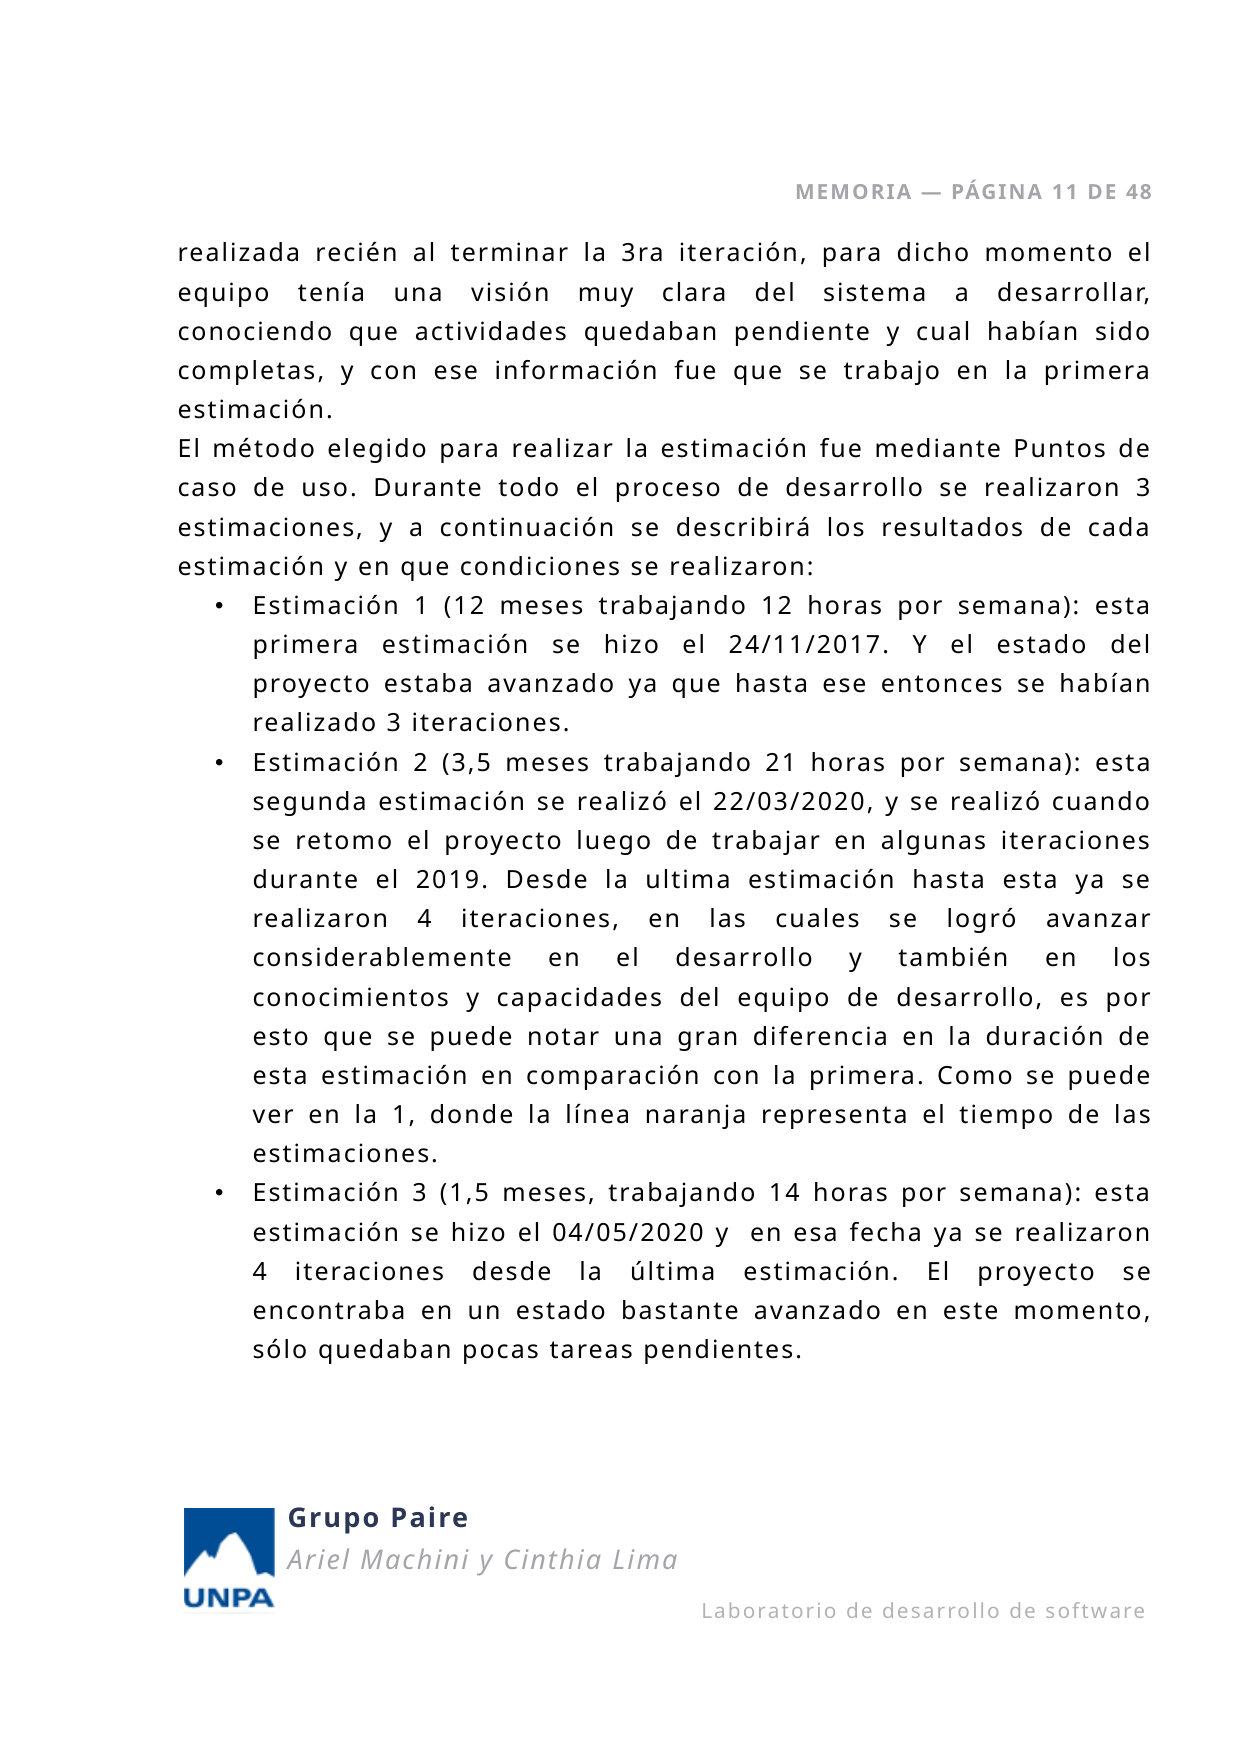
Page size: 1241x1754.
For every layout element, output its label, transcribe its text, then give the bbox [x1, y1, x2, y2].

list Estimación 3 (1,5 meses, trabajando 14 horas por semana): esta estimación se hizo el 04/05/2020 y en esa fecha ya se realizaron 4 iteraciones desde la última estimación. El proyecto se encontraba en un estado bastante avanzado en este momento, sólo quedaban pocas tareas pendientes. [215, 1175, 1152, 1366]
text El método elegido para realizar la estimación fue mediante Puntos de caso de uso. Durante todo el proceso de desarrollo se realizaron 3 estimaciones, y a continuación se describirá los resultados de cada estimación y en que condiciones se realizaron: [177, 431, 1152, 582]
text realizada recién al terminar la 3ra iteración, para dicho momento el equipo tenía una visión muy clara del sistema a desarrollar, conociendo que actividades quedaban pendiente y cual habían sido completas, y con ese información fue que se trabajo en la primera estimación. [177, 235, 1152, 426]
list Estimación 1 (12 meses trabajando 12 horas por semana): esta primera estimación se hizo el 24/11/2017. Y el estado del proyecto estaba avanzado ya que hasta ese entonces se habían realizado 3 iteraciones. [215, 588, 1152, 739]
picture [184, 1508, 275, 1614]
list Estimación 2 (3,5 meses trabajando 21 horas por semana): esta segunda estimación se realizó el 22/03/2020, y se realizó cuando se retomo el proyecto luego de trabajar en algunas iteraciones durante el 2019. Desde la ultima estimación hasta esta ya se realizaron 4 iteraciones, en las cuales se logró avanzar considerablemente en el desarrollo y también en los conocimientos y capacidades del equipo de desarrollo, es por esto que se puede notar una gran diferencia en la duración de esta estimación en comparación con la primera. Como se puede ver en la 1, donde la línea naranja representa el tiempo de las estimaciones. [215, 744, 1152, 1170]
